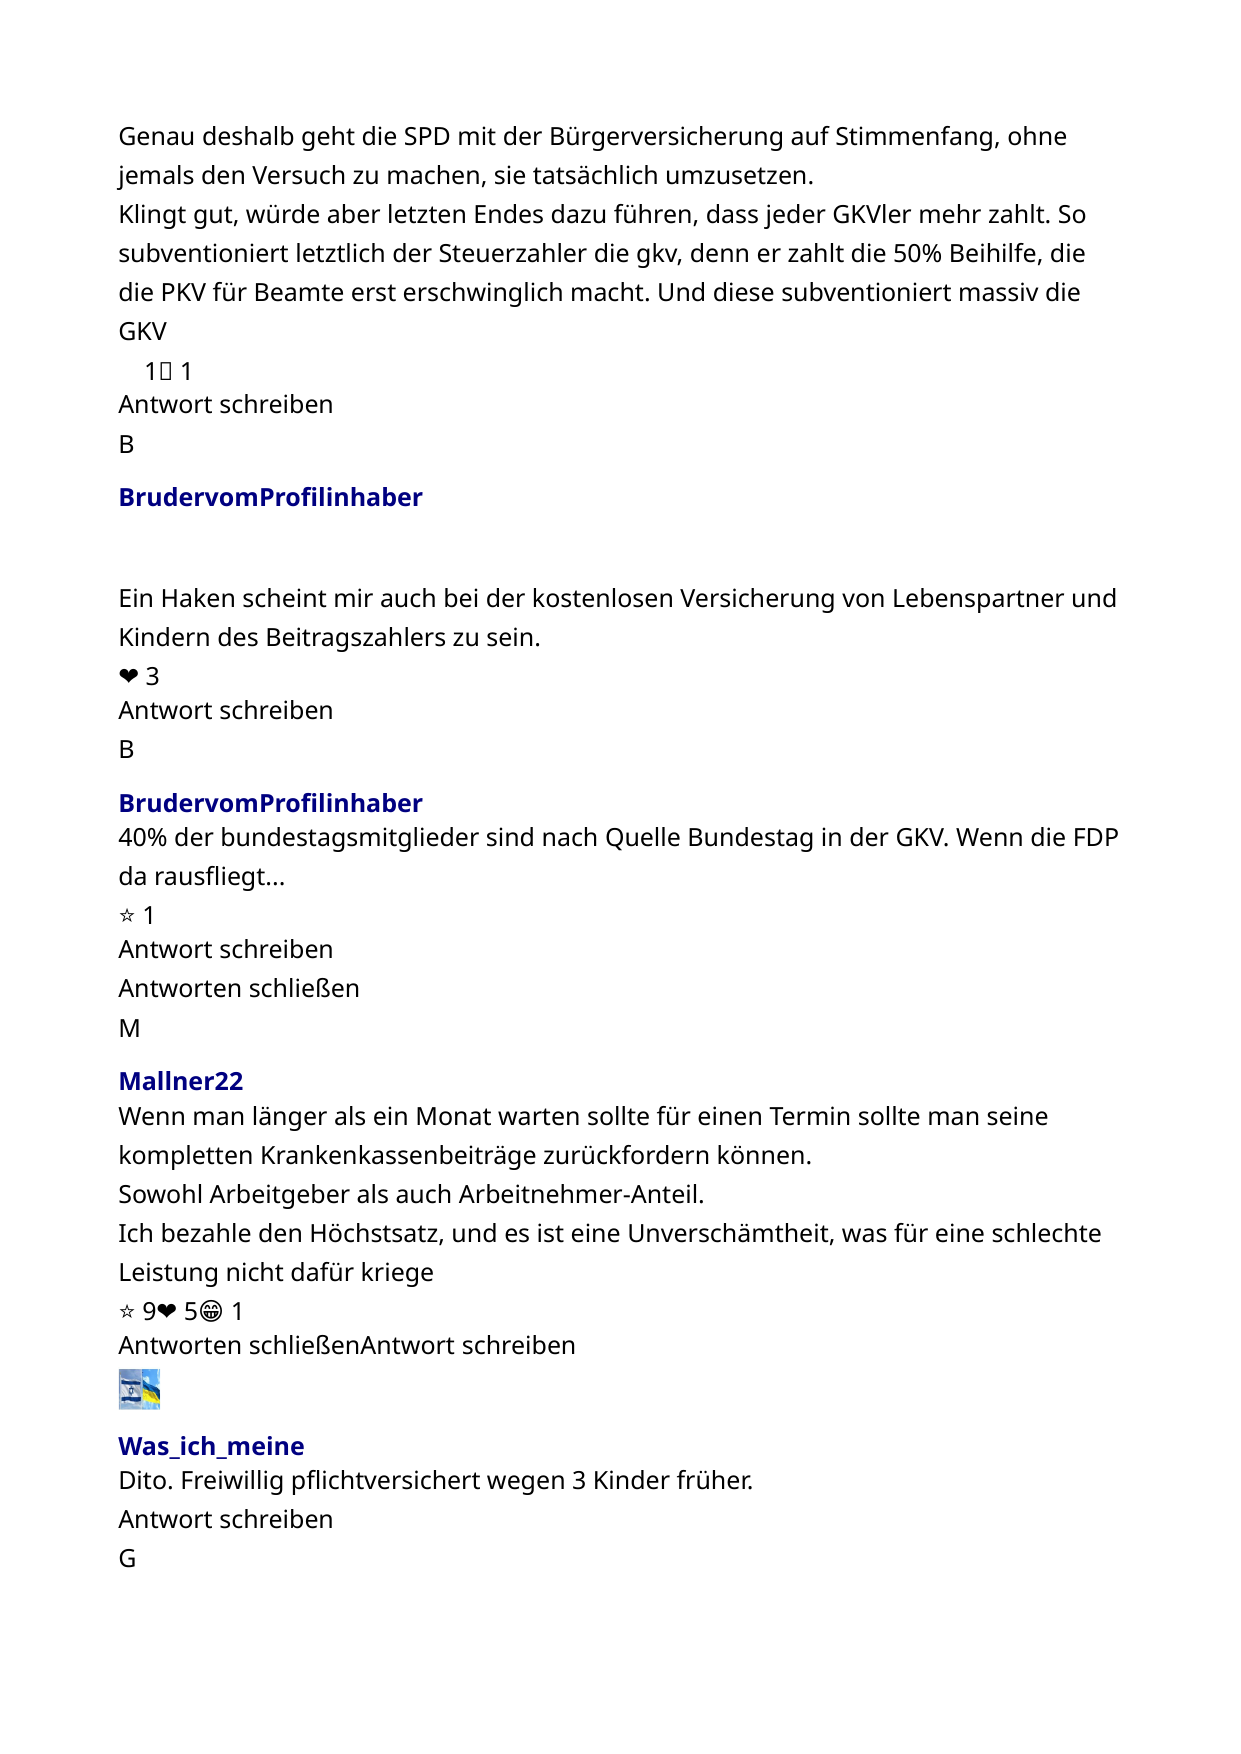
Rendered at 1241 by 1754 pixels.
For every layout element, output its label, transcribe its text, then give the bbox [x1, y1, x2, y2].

text 40% der bundestagsmitglieder sind nach Quelle Bundestag in der GKV. Wenn die FDP da rausfliegt... [118, 819, 1122, 893]
text Klingt gut, würde aber letzten Endes dazu führen, dass jeder GKVler mehr zahlt. So subventioniert letztlich der Steuerzahler die gkv, denn er zahlt die 50% Beihilfe, die die PKV für Beamte erst erschwinglich macht. Und diese subventioniert massiv die GKV [118, 196, 1122, 348]
subtitle BrudervomProfilinhaber [118, 480, 1122, 514]
text ⭐️ 9❤️ 5😁 1 [118, 1294, 1122, 1328]
text ❤️ 3 [118, 658, 1122, 693]
text Genau deshalb geht die SPD mit der Bürgerversicherung auf Stimmenfang, ohne jemals den Versuch zu machen, sie tatsächlich umzusetzen. [118, 118, 1122, 191]
text Antwort schreiben [118, 1501, 1122, 1536]
text Wenn man länger als ein Monat warten sollte für einen Termin sollte man seine kompletten Krankenkassenbeiträge zurückfordern können. [118, 1098, 1122, 1171]
text Antwort schreiben [118, 693, 1122, 727]
picture [118, 1367, 161, 1410]
text Dito. Freiwillig pflichtversichert wegen 3 Kinder früher. [118, 1462, 1122, 1496]
text Ein Haken scheint mir auch bei der kostenlosen Versicherung von Lebenspartner und Kindern des Beitragszahlers zu sein. [118, 580, 1122, 653]
text 🙁 1🤨 1 [118, 353, 1122, 387]
subtitle BrudervomProfilinhaber [118, 786, 1122, 819]
text G [118, 1541, 1122, 1575]
text Antworten schließen [118, 971, 1122, 1005]
text M [118, 1010, 1122, 1044]
text Ich bezahle den Höchstsatz, und es ist eine Unverschämtheit, was für eine schlechte Leistung nicht dafür kriege [118, 1216, 1122, 1289]
text ⭐️ 1 [118, 898, 1122, 932]
text Antworten schließenAntwort schreiben [118, 1328, 1122, 1362]
text B [118, 732, 1122, 766]
subtitle Mallner22 [118, 1064, 1122, 1098]
text Sowohl Arbeitgeber als auch Arbeitnehmer-Anteil. [118, 1176, 1122, 1211]
subtitle Was_ich_meine [118, 1428, 1122, 1462]
text Antwort schreiben [118, 932, 1122, 966]
text Antwort schreiben [118, 387, 1122, 421]
text B [118, 426, 1122, 460]
